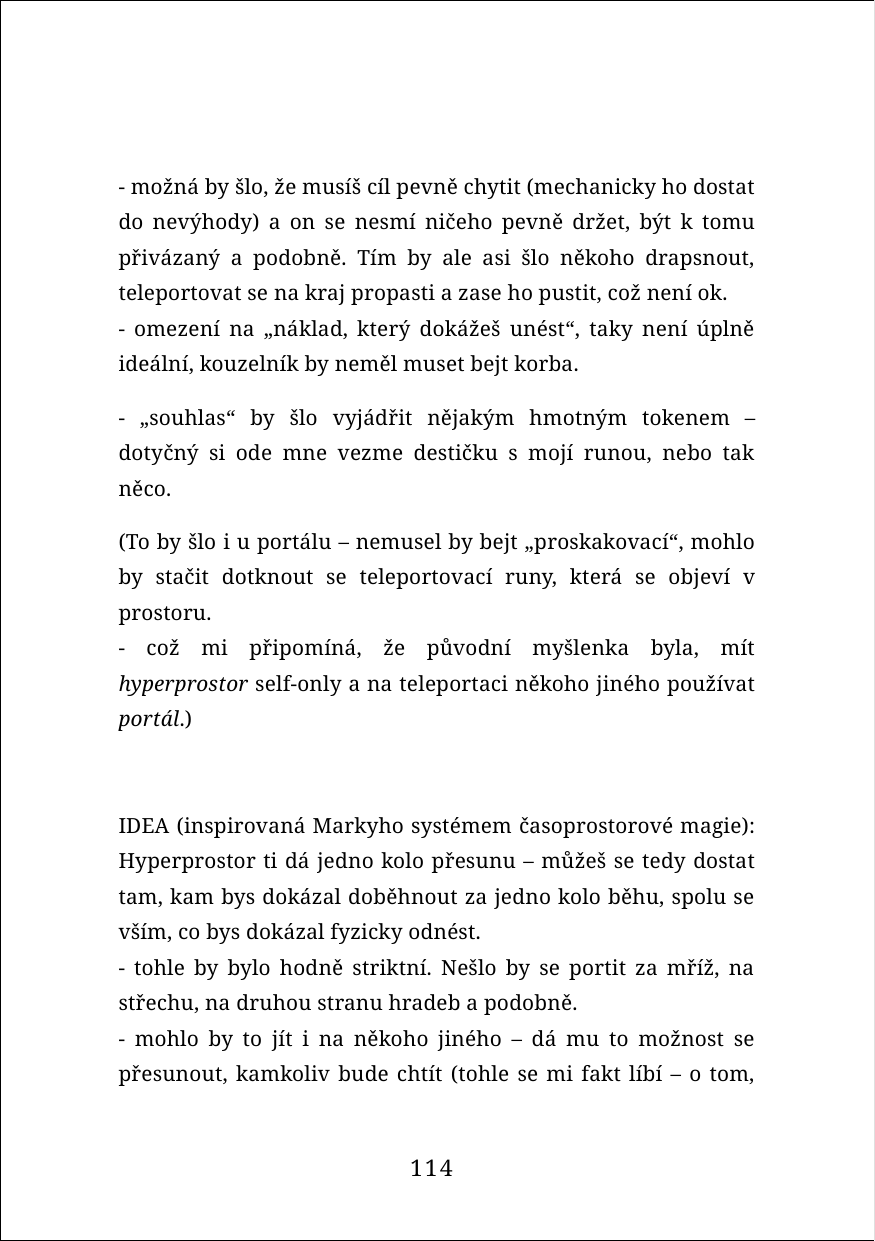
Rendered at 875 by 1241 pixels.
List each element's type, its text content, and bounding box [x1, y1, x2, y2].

text IDEA (inspirovaná Markyho systémem časoprostorové magie): Hyperprostor ti dá jedno kolo přesunu – můžeš se tedy dostat tam, kam bys dokázal doběhnout za jedno kolo běhu, spolu se vším, co bys dokázal fyzicky odnést. - tohle by bylo hodně striktní. Nešlo by se portit za mříž, na střechu, na druhou stranu hradeb a podobně. - mohlo by to jít i na někoho jiného – dá mu to možnost se přesunout, kamkoliv bude chtít (tohle se mi fakt líbí – o tom, [118, 811, 756, 1088]
text (To by šlo i u portálu – nemusel by bejt „proskakovací“, mohlo by stačit dotknout se teleportovací runy, která se objeví v prostoru. - což mi připomíná, že původní myšlenka byla, mít hyperprostor self-only a na teleportaci někoho jiného používat portál.) [118, 527, 756, 733]
text - „souhlas“ by šlo vyjádřit nějakým hmotným tokenem – dotyčný si ode mne vezme destičku s mojí runou, nebo tak něco. [118, 403, 756, 502]
text - možná by šlo, že musíš cíl pevně chytit (mechanicky ho dostat do nevýhody) a on se nesmí ničeho pevně držet, být k tomu přivázaný a podobně. Tím by ale asi šlo někoho drapsnout, teleportovat se na kraj propasti a zase ho pustit, což není ok. - omezení na „náklad, který dokážeš unést“, taky není úplně ideální, kouzelník by neměl muset bejt korba. [118, 172, 756, 378]
